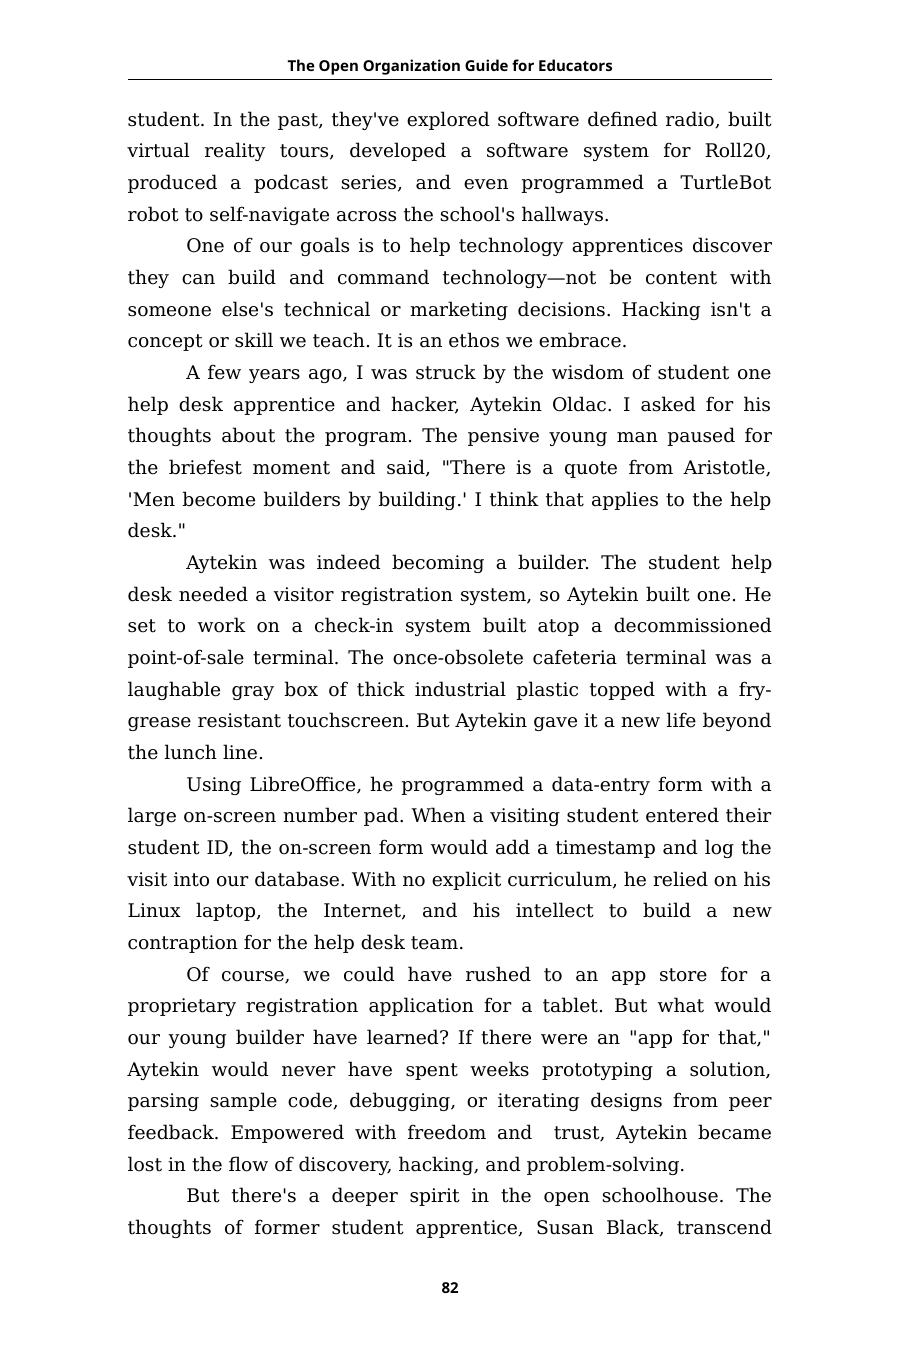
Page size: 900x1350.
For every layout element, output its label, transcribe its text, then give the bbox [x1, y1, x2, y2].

text Aytekin was indeed becoming a builder. The student help desk needed a visitor registration system, so Aytekin built one. He set to work on a check-in system built atop a decommissioned point-of-sale terminal. The once-obsolete cafeteria terminal was a laughable gray box of thick industrial plastic topped with a fry-grease resistant touchscreen. But Aytekin gave it a new life beyond the lunch line. [127, 552, 772, 764]
text One of our goals is to help technology apprentices discover they can build and command technology—not be content with someone else's technical or marketing decisions. Hacking isn't a concept or skill we teach. It is an ethos we embrace. [127, 235, 772, 352]
text Using LibreOffice, he programmed a data-entry form with a large on-screen number pad. When a visiting student entered their student ID, the on-screen form would add a timestamp and log the visit into our database. With no explicit curriculum, he relied on his Linux laptop, the Internet, and his intellect to build a new contraption for the help desk team. [127, 774, 772, 954]
text Of course, we could have rushed to an app store for a proprietary registration application for a tablet. But what would our young builder have learned? If there were an "app for that," Aytekin would never have spent weeks prototyping a solution, parsing sample code, debugging, or iterating designs from peer feedback. Empowered with freedom and trust, Aytekin became lost in the flow of discovery, hacking, and problem-solving. [127, 964, 772, 1176]
text A few years ago, I was struck by the wisdom of student one help desk apprentice and hacker, Aytekin Oldac. I asked for his thoughts about the program. The pensive young man paused for the briefest moment and said, "There is a quote from Aristotle, 'Men become builders by building.' I think that applies to the help desk." [127, 362, 772, 542]
text student. In the past, they've explored software defined radio, built virtual reality tours, developed a software system for Roll20, produced a podcast series, and even programmed a TurtleBot robot to self-navigate across the school's hallways. [127, 109, 772, 226]
text But there's a deeper spirit in the open schoolhouse. The thoughts of former student apprentice, Susan Black, transcend [127, 1185, 772, 1239]
